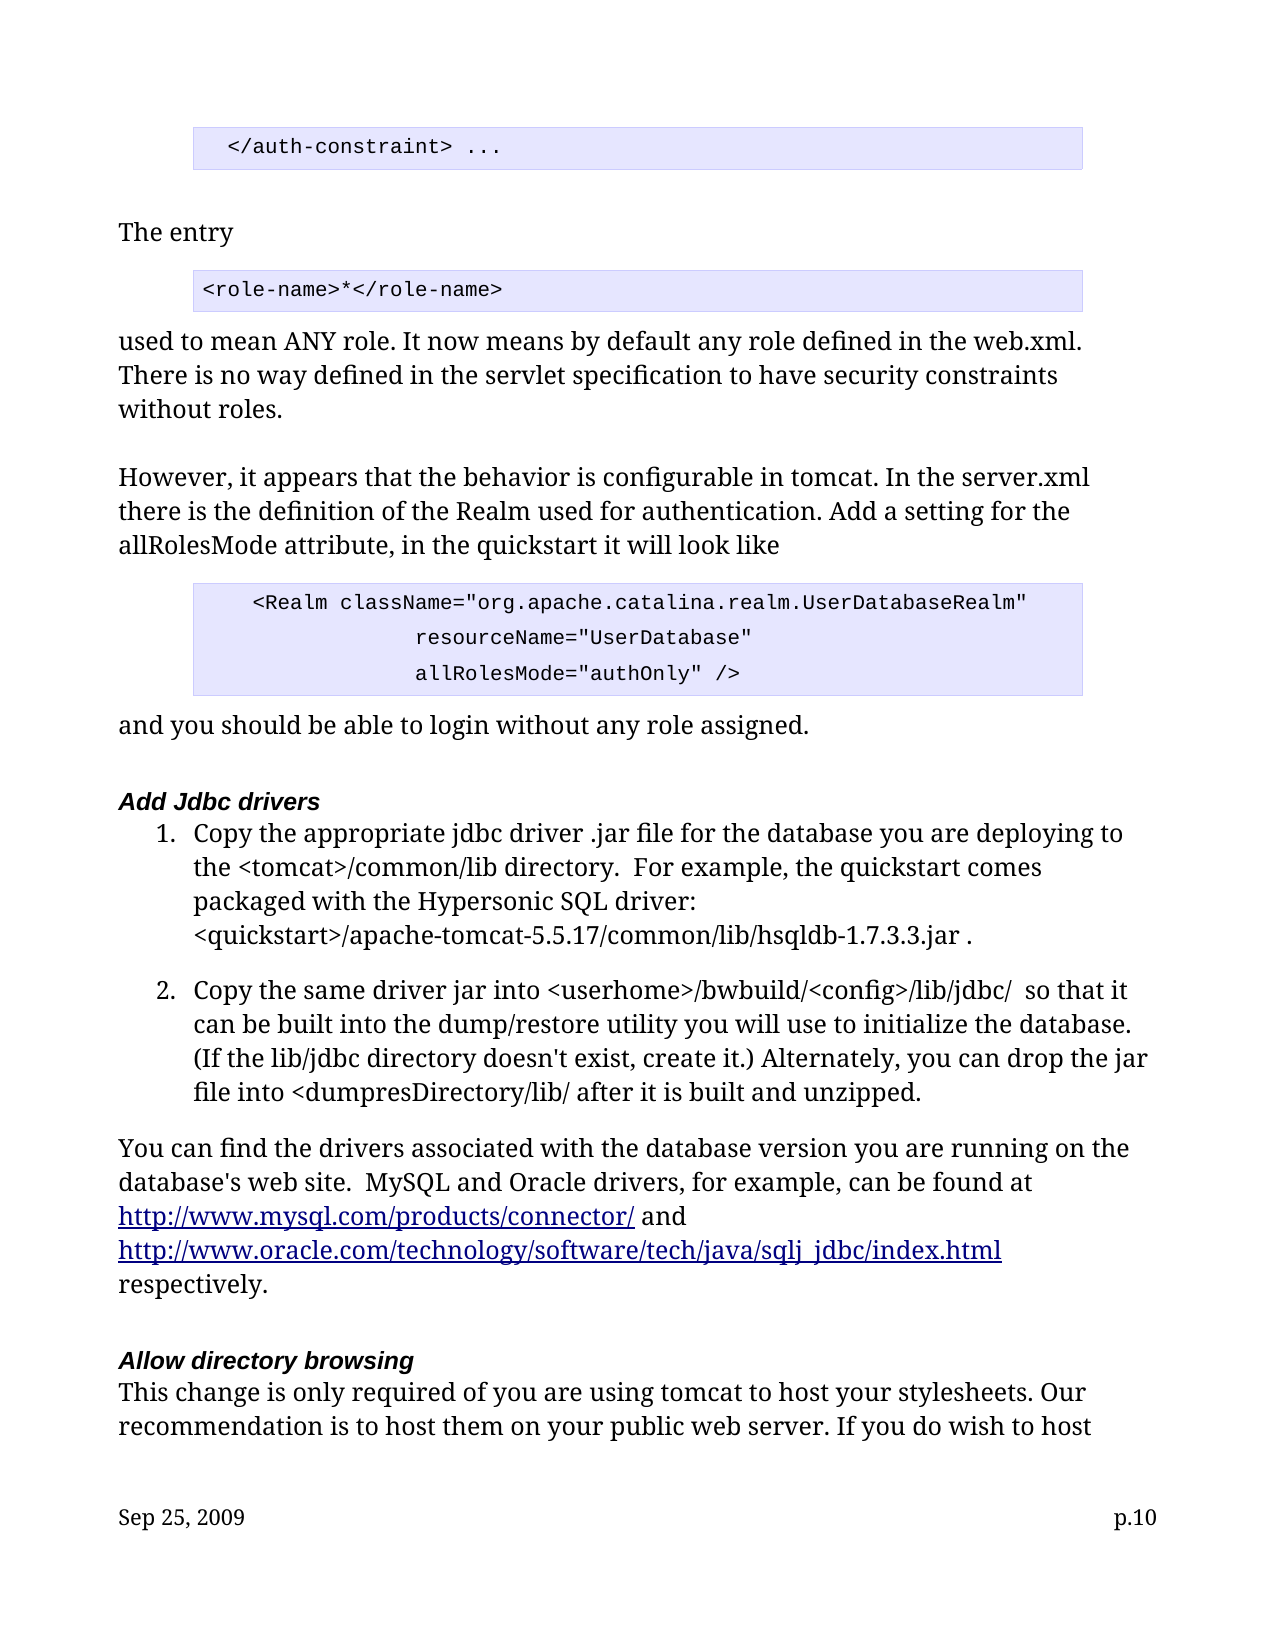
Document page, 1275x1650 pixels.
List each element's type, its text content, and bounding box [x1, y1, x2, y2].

list Copy the same driver jar into <userhome>/bwbuild/<config>/lib/jdbc/ so that it can be built into the dump/restore utility you will use to initialize the database. (If the lib/jdbc directory doesn't exist, create it.) Alternately, you can drop the jar file into <dumpresDirectory/lib/ after it is built and unzipped. [156, 973, 1157, 1109]
subtitle Add Jdbc drivers [118, 788, 1157, 816]
text <Realm className="org.apache.catalina.realm.UserDatabaseRealm" resourceName="UserDatabase" allRolesMode="authOnly" /> [194, 584, 1082, 695]
text and you should be able to login without any role assigned. [118, 707, 1157, 741]
text The entry [118, 181, 1157, 249]
text You can find the drivers associated with the database version you are running on the database's web site. MySQL and Oracle drivers, for example, can be found at http://www.mysql.com/products/connector/ and http://www.oracle.com/technology/software/tech/java/sqlj_jdbc/index.html respectively. [118, 1130, 1157, 1301]
list Copy the appropriate jdbc driver .jar file for the database you are deploying to the <tomcat>/common/lib directory. For example, the quickstart comes packaged with the Hypersonic SQL driver: <quickstart>/apache-tomcat-5.5.17/common/lib/hsqldb-1.7.3.3.jar . [156, 816, 1157, 952]
subtitle Allow directory browsing [118, 1347, 1157, 1375]
text This change is only required of you are using tomcat to host your stylesheets. Our recommendation is to host them on your public web server. If you do wish to host [118, 1375, 1157, 1443]
text used to mean ANY role. It now means by default any role defined in the web.xml. There is no way defined in the servlet specification to have security constraints without roles. However, it appears that the behavior is configurable in tomcat. In the server.xml there is the definition of the Realm used for authentication. Add a setting for the allRolesMode attribute, in the quickstart it will look like [118, 323, 1157, 562]
text </auth-constraint> ... [194, 128, 1082, 169]
text <role-name>*</role-name> [194, 271, 1082, 311]
